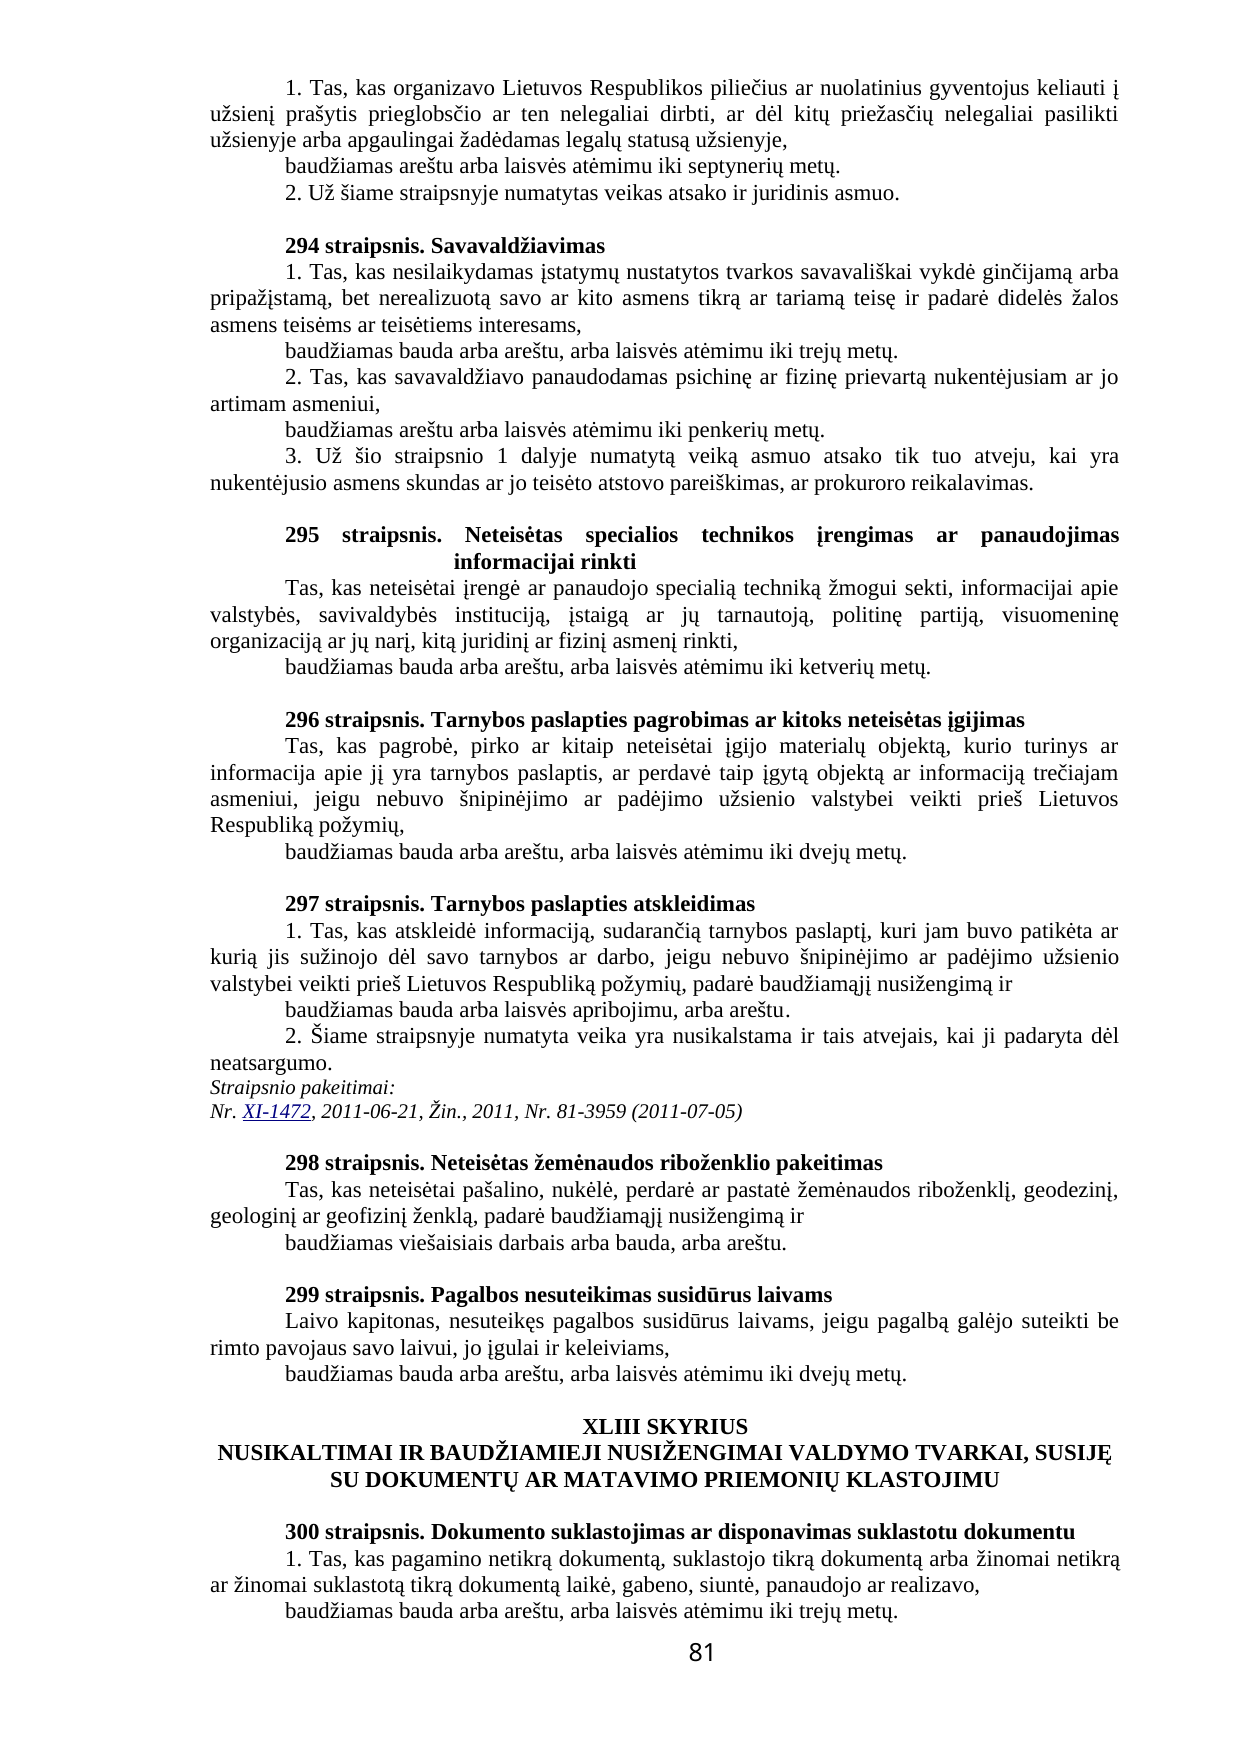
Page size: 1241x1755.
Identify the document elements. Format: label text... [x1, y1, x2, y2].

text baudžiamas viešaisiais darbais arba bauda, arba areštu. [210, 1228, 1120, 1255]
text Tas, kas neteisėtai įrengė ar panaudojo specialią techniką žmogui sekti, informacijai apie valstybės, savivaldybės instituciją, įstaigą ar jų tarnautoją, politinę partiją, visuomeninę organizaciją ar jų narį, kitą juridinį ar fizinį asmenį rinkti, [210, 574, 1120, 653]
text baudžiamas bauda arba laisvės apribojimu, arba areštu. [210, 996, 1120, 1022]
text 298 straipsnis. Neteisėtas žemėnaudos riboženklio pakeitimas [210, 1149, 1120, 1176]
text 295 straipsnis. Neteisėtas specialios technikos įrengimas ar panaudojimas informacijai rinkti [285, 522, 1120, 574]
text 2. Tas, kas savavaldžiavo panaudodamas psichinę ar fizinę prievartą nukentėjusiam ar jo artimam asmeniui, [210, 363, 1120, 416]
text 299 straipsnis. Pagalbos nesuteikimas susidūrus laivams [210, 1281, 1120, 1308]
text 300 straipsnis. Dokumento suklastojimas ar disponavimas suklastotu dokumentu [285, 1518, 1120, 1545]
text 1. Tas, kas pagamino netikrą dokumentą, suklastojo tikrą dokumentą arba žinomai netikrą ar žinomai suklastotą tikrą dokumentą laikė, gabeno, siuntė, panaudojo ar realizavo, [210, 1545, 1120, 1597]
text baudžiamas bauda arba areštu, arba laisvės atėmimu iki dvejų metų. [210, 838, 1120, 864]
text 2. Šiame straipsnyje numatyta veika yra nusikalstama ir tais atvejais, kai ji padaryta dėl neatsargumo. [210, 1022, 1120, 1075]
text 294 straipsnis. Savavaldžiavimas [210, 232, 1120, 258]
text baudžiamas areštu arba laisvės atėmimu iki septynerių metų. [210, 153, 1120, 179]
text Laivo kapitonas, nesuteikęs pagalbos susidūrus laivams, jeigu pagalbą galėjo suteikti be rimto pavojaus savo laivui, jo įgulai ir keleiviams, [210, 1308, 1120, 1360]
text 1. Tas, kas organizavo Lietuvos Respublikos piliečius ar nuolatinius gyventojus keliauti į užsienį prašytis prieglobsčio ar ten nelegaliai dirbti, ar dėl kitų priežasčių nelegaliai pasilikti užsienyje arba apgaulingai žadėdamas legalų statusą užsienyje, [210, 73, 1120, 153]
text Tas, kas neteisėtai pašalino, nukėlė, perdarė ar pastatė žemėnaudos riboženklį, geodezinį, geologinį ar geofizinį ženklą, padarė baudžiamąjį nusižengimą ir [210, 1176, 1120, 1228]
text 3. Už šio straipsnio 1 dalyje numatytą veiką asmuo atsako tik tuo atveju, kai yra nukentėjusio asmens skundas ar jo teisėto atstovo pareiškimas, ar prokuroro reikalavimas. [210, 442, 1120, 495]
text 297 straipsnis. Tarnybos paslapties atskleidimas [210, 891, 1120, 917]
text Straipsnio pakeitimai: [210, 1075, 1120, 1099]
text baudžiamas bauda arba areštu, arba laisvės atėmimu iki trejų metų. [210, 1597, 1120, 1624]
text 2. Už šiame straipsnyje numatytas veikas atsako ir juridinis asmuo. [210, 179, 1120, 205]
text baudžiamas bauda arba areštu, arba laisvės atėmimu iki trejų metų. [210, 337, 1120, 363]
text baudžiamas bauda arba areštu, arba laisvės atėmimu iki dvejų metų. [210, 1360, 1120, 1387]
text XLIII SKYRIUS [210, 1413, 1120, 1439]
text Tas, kas pagrobė, pirko ar kitaip neteisėtai įgijo materialų objektą, kurio turinys ar informacija apie jį yra tarnybos paslaptis, ar perdavė taip įgytą objektą ar informaciją trečiajam asmeniui, jeigu nebuvo šnipinėjimo ar padėjimo užsienio valstybei veikti prieš Lietuvos Respubliką požymių, [210, 732, 1120, 838]
text baudžiamas areštu arba laisvės atėmimu iki penkerių metų. [210, 416, 1120, 442]
text Nr. XI-1472, 2011-06-21, Žin., 2011, Nr. 81-3959 (2011-07-05) [210, 1099, 1120, 1123]
text baudžiamas bauda arba areštu, arba laisvės atėmimu iki ketverių metų. [210, 653, 1120, 680]
text 1. Tas, kas atskleidė informaciją, sudarančią tarnybos paslaptį, kuri jam buvo patikėta ar kurią jis sužinojo dėl savo tarnybos ar darbo, jeigu nebuvo šnipinėjimo ar padėjimo užsienio valstybei veikti prieš Lietuvos Respubliką požymių, padarė baudžiamąjį nusižengimą ir [210, 917, 1120, 996]
text NUSIKALTIMAI IR BAUDŽIAMIEJI NUSIŽENGIMAI VALDYMO TVARKAI, SUSIJĘ SU DOKUMENTŲ AR MATAVIMO PRIEMONIŲ KLASTOJIMU [210, 1439, 1120, 1492]
text 296 straipsnis. Tarnybos paslapties pagrobimas ar kitoks neteisėtas įgijimas [285, 706, 1120, 732]
text 1. Tas, kas nesilaikydamas įstatymų nustatytos tvarkos savavališkai vykdė ginčijamą arba pripažįstamą, bet nerealizuotą savo ar kito asmens tikrą ar tariamą teisę ir padarė didelės žalos asmens teisėms ar teisėtiems interesams, [210, 258, 1120, 337]
